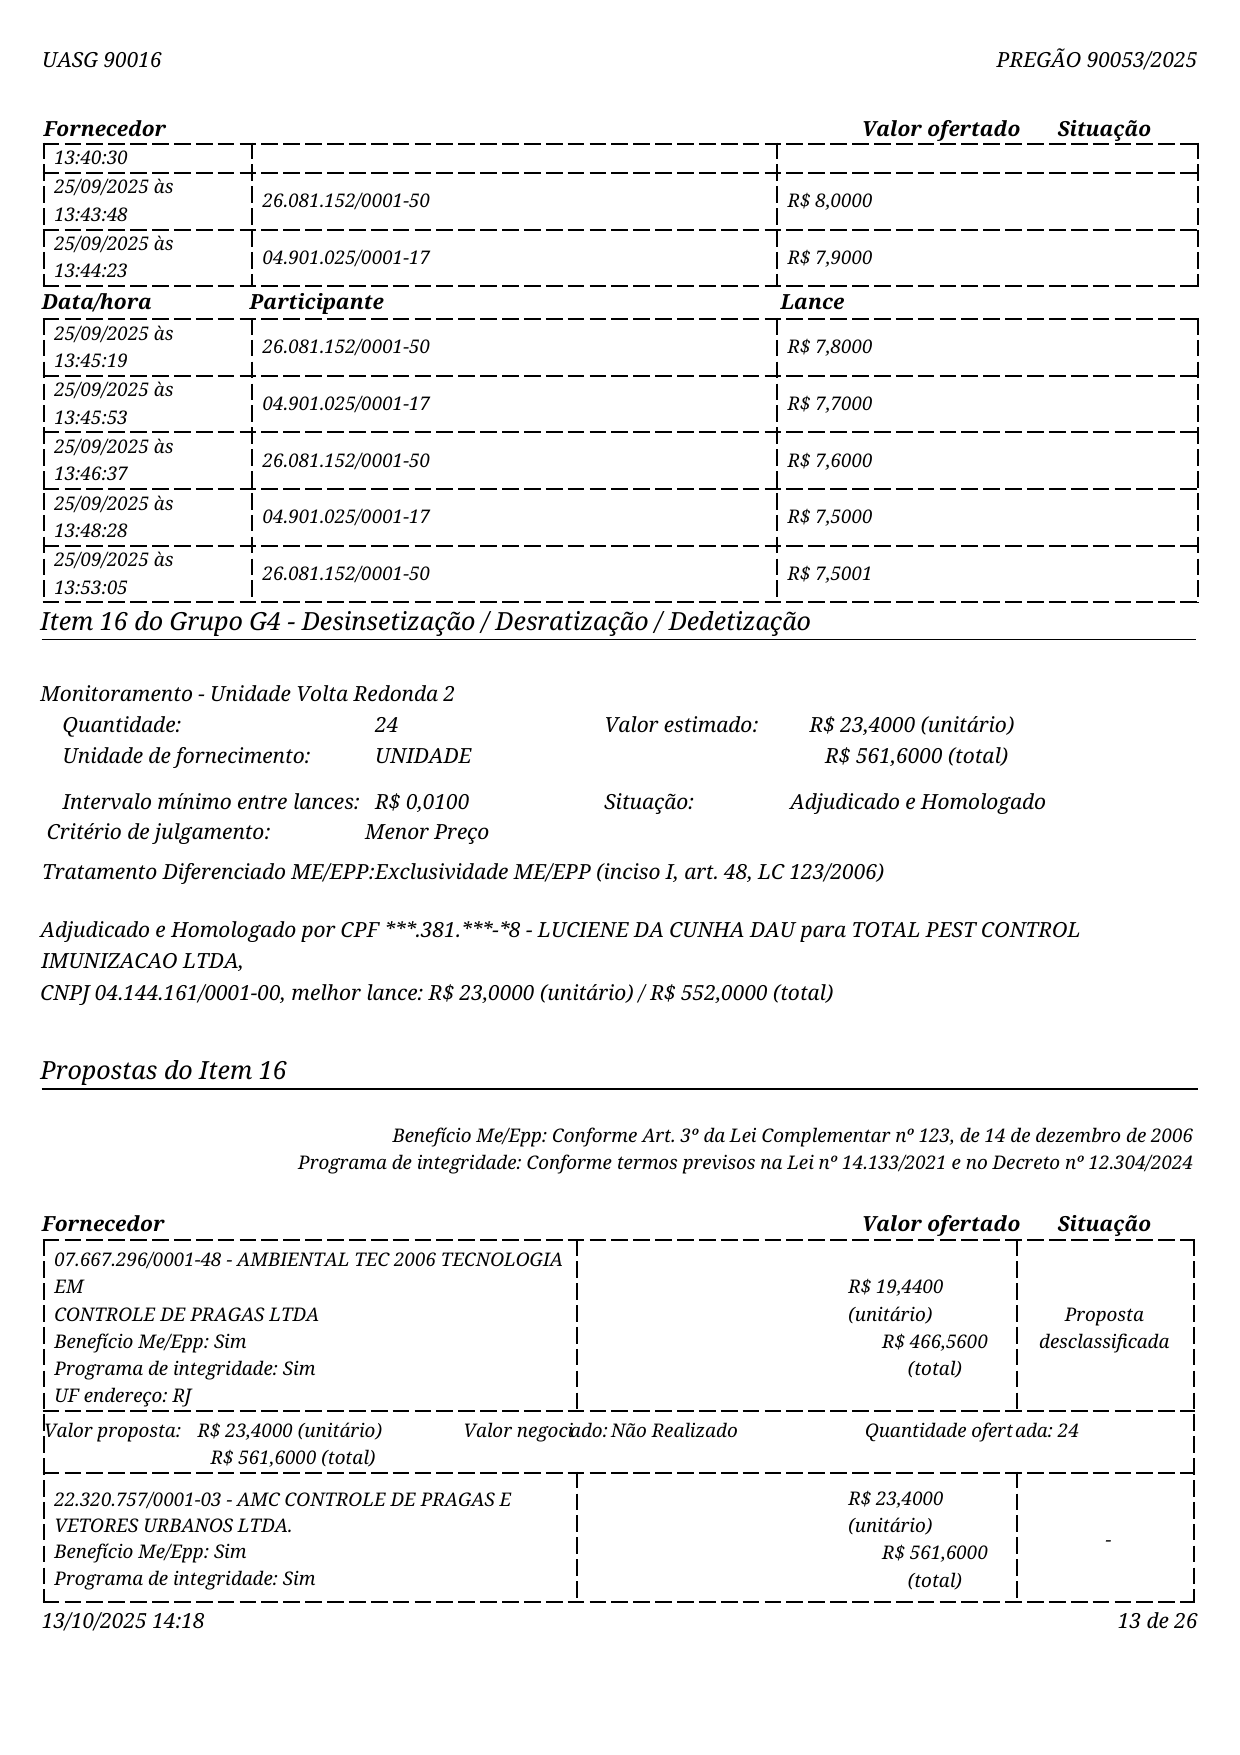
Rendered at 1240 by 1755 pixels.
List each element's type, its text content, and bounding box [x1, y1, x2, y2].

table_cell [604, 741, 787, 787]
text Adjudicado e Homologado por CPF ***.381.***-*8 - LUCIENE DA CUNHA DAU para TOTAL PEST CONTROL IMUNIZACAO LTDA, [40, 915, 1200, 975]
table_cell R$ 7,5000 [777, 488, 1198, 544]
text Programa de integridade: Conforme termos previsos na Lei nº 14.133/2021 e no Decreto nº 12.304/2024 [42, 1150, 1195, 1175]
table_cell 26.081.152/0001-50 [252, 172, 777, 228]
table_cell UNIDADE [375, 741, 604, 787]
table_cell 25/09/2025 às 13:53:05 [44, 545, 252, 601]
table_cell 04.901.025/0001-17 [252, 375, 777, 431]
table_cell [1017, 1472, 1101, 1601]
table_cell ado: Não Realizado [577, 1410, 848, 1472]
table_cell - [1101, 1472, 1194, 1601]
table_header R$ 23,4000 (unitário) [788, 711, 1048, 741]
table_cell ada: 24 [1017, 1410, 1194, 1472]
text Item 16 do Grupo G4 - Desinsetização / Desratização / Dedetização [40, 603, 1200, 637]
table_cell 22.320.757/0001-03 - AMC CONTROLE DE PRAGAS E VETORES URBANOS LTDA. Benefício Me/Epp: Sim Programa de integridade: Sim [44, 1472, 577, 1601]
table_cell 04.901.025/0001-17 [252, 488, 777, 544]
table_cell 25/09/2025 às 13:43:48 [44, 172, 252, 228]
table_cell Adjudicado e Homologado [788, 787, 1048, 817]
table_cell R$ 7,6000 [777, 431, 1198, 488]
table_header Quantidade: [63, 711, 375, 741]
table_cell Situação: [604, 787, 787, 817]
table_header R$ 19,4400 (unitário) R$ 466,5600 (total) [848, 1239, 1017, 1410]
table_cell 26.081.152/0001-50 [252, 431, 777, 488]
table_cell 25/09/2025 às 13:45:53 [44, 375, 252, 431]
table_cell R$ 23,4000 (unitário) R$ 561,6000 (total) [848, 1472, 1017, 1601]
table_cell Quantidade ofert [848, 1410, 1017, 1472]
text Critério de julgamento: Menor Preço [42, 817, 1200, 846]
table_cell 13:40:30 [44, 143, 252, 172]
table_cell R$ 7,9000 [777, 229, 1198, 285]
table_cell R$ 8,0000 [777, 172, 1198, 228]
table_header 07.667.296/0001-48 - AMBIENTAL TEC 2006 TECNOLOGIA EM CONTROLE DE PRAGAS LTDA Benefício Me/Epp: Sim Programa de integridade: Sim UF endereço: RJ [44, 1239, 577, 1410]
table_header 25/09/2025 às 13:45:19 [44, 318, 252, 374]
table_cell [777, 143, 1198, 172]
table_cell R$ 7,5001 [777, 545, 1198, 601]
table_header Proposta desclassificada [1017, 1239, 1194, 1410]
table_cell [252, 143, 777, 172]
table_cell 25/09/2025 às 13:46:37 [44, 431, 252, 488]
table_header 24 [375, 711, 604, 741]
table_header Valor estimado: [604, 711, 787, 741]
table_cell [577, 1472, 848, 1601]
table_header 26.081.152/0001-50 [252, 318, 777, 374]
table_cell Valor proposta: R$ 23,4000 (unitário) Valor negoci R$ 561,6000 (total) [44, 1410, 577, 1472]
table_cell Intervalo mínimo entre lances: [63, 787, 375, 817]
text Propostas do Item 16 [40, 1053, 1200, 1087]
table_cell Unidade de fornecimento: [63, 741, 375, 787]
table_cell R$ 0,0100 [375, 787, 604, 817]
table_cell 26.081.152/0001-50 [252, 545, 777, 601]
text Tratamento Diferenciado ME/EPP: Exclusividade ME/EPP (inciso I, art. 48, LC 123/2006) [42, 857, 1200, 886]
text Monitoramento - Unidade Volta Redonda 2 [40, 679, 1200, 707]
table_header [577, 1239, 848, 1410]
table_cell R$ 561,6000 (total) [788, 741, 1048, 787]
table_header R$ 7,8000 [777, 318, 1198, 374]
text Fornecedor Valor ofertado Situação [42, 1209, 1200, 1237]
text Benefício Me/Epp: Conforme Art. 3º da Lei Complementar nº 123, de 14 de dezembro de 2006 [42, 1122, 1195, 1147]
table_cell 25/09/2025 às 13:44:23 [44, 229, 252, 285]
text CNPJ 04.144.161/0001-00, melhor lance: R$ 23,0000 (unitário) / R$ 552,0000 (total) [40, 978, 1200, 1006]
table_cell R$ 7,7000 [777, 375, 1198, 431]
table_cell 04.901.025/0001-17 [252, 229, 777, 285]
text Data/hora Participante Lance [42, 287, 1200, 316]
table_cell 25/09/2025 às 13:48:28 [44, 488, 252, 544]
